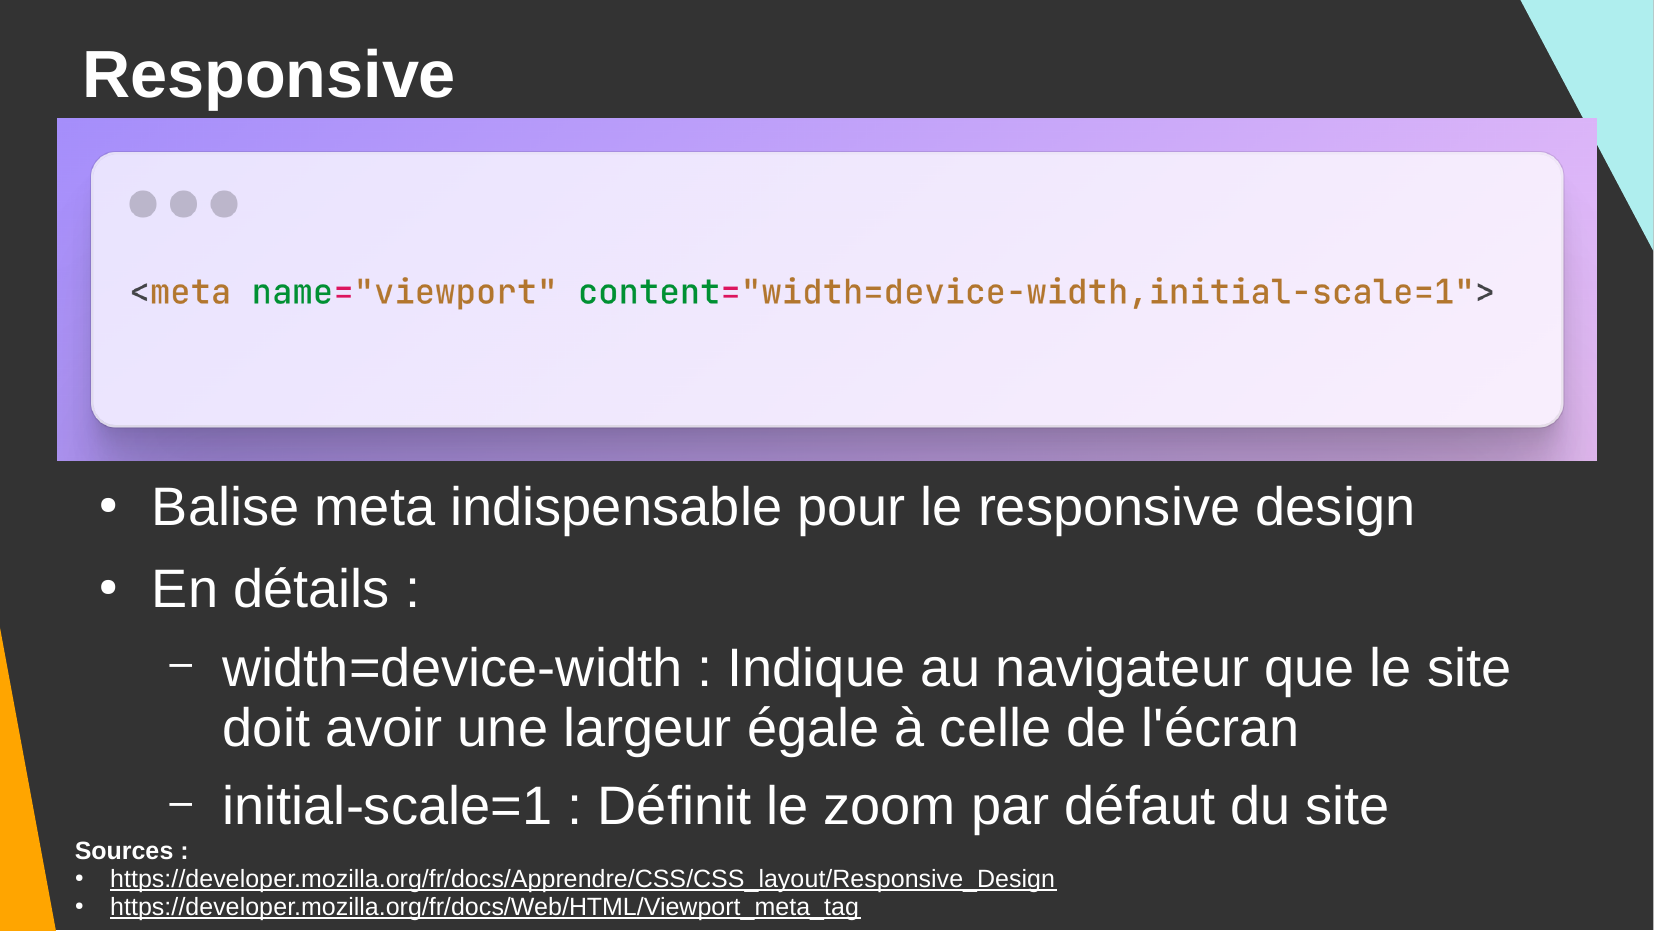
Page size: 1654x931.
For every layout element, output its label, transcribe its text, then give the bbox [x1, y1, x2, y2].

text_box Sources : https://developer.mozilla.org/fr/docs/Apprendre/CSS/CSS_layout/Responsive_Design https://developer.mozilla.org/fr/docs/Web/HTML/Viewport_meta_tag [60, 829, 1546, 929]
list Balise meta indispensable pour le responsive design En détails : width=device-width : Indique au navigateur que le site doit avoir une largeur égale à celle de l'écran initial-scale=1 : Définit le zoom par défaut du site [80, 476, 1605, 839]
text_box [0, 627, 56, 931]
text_box [1520, 0, 1654, 253]
title Responsive [82, 37, 1571, 112]
picture [57, 118, 1597, 461]
